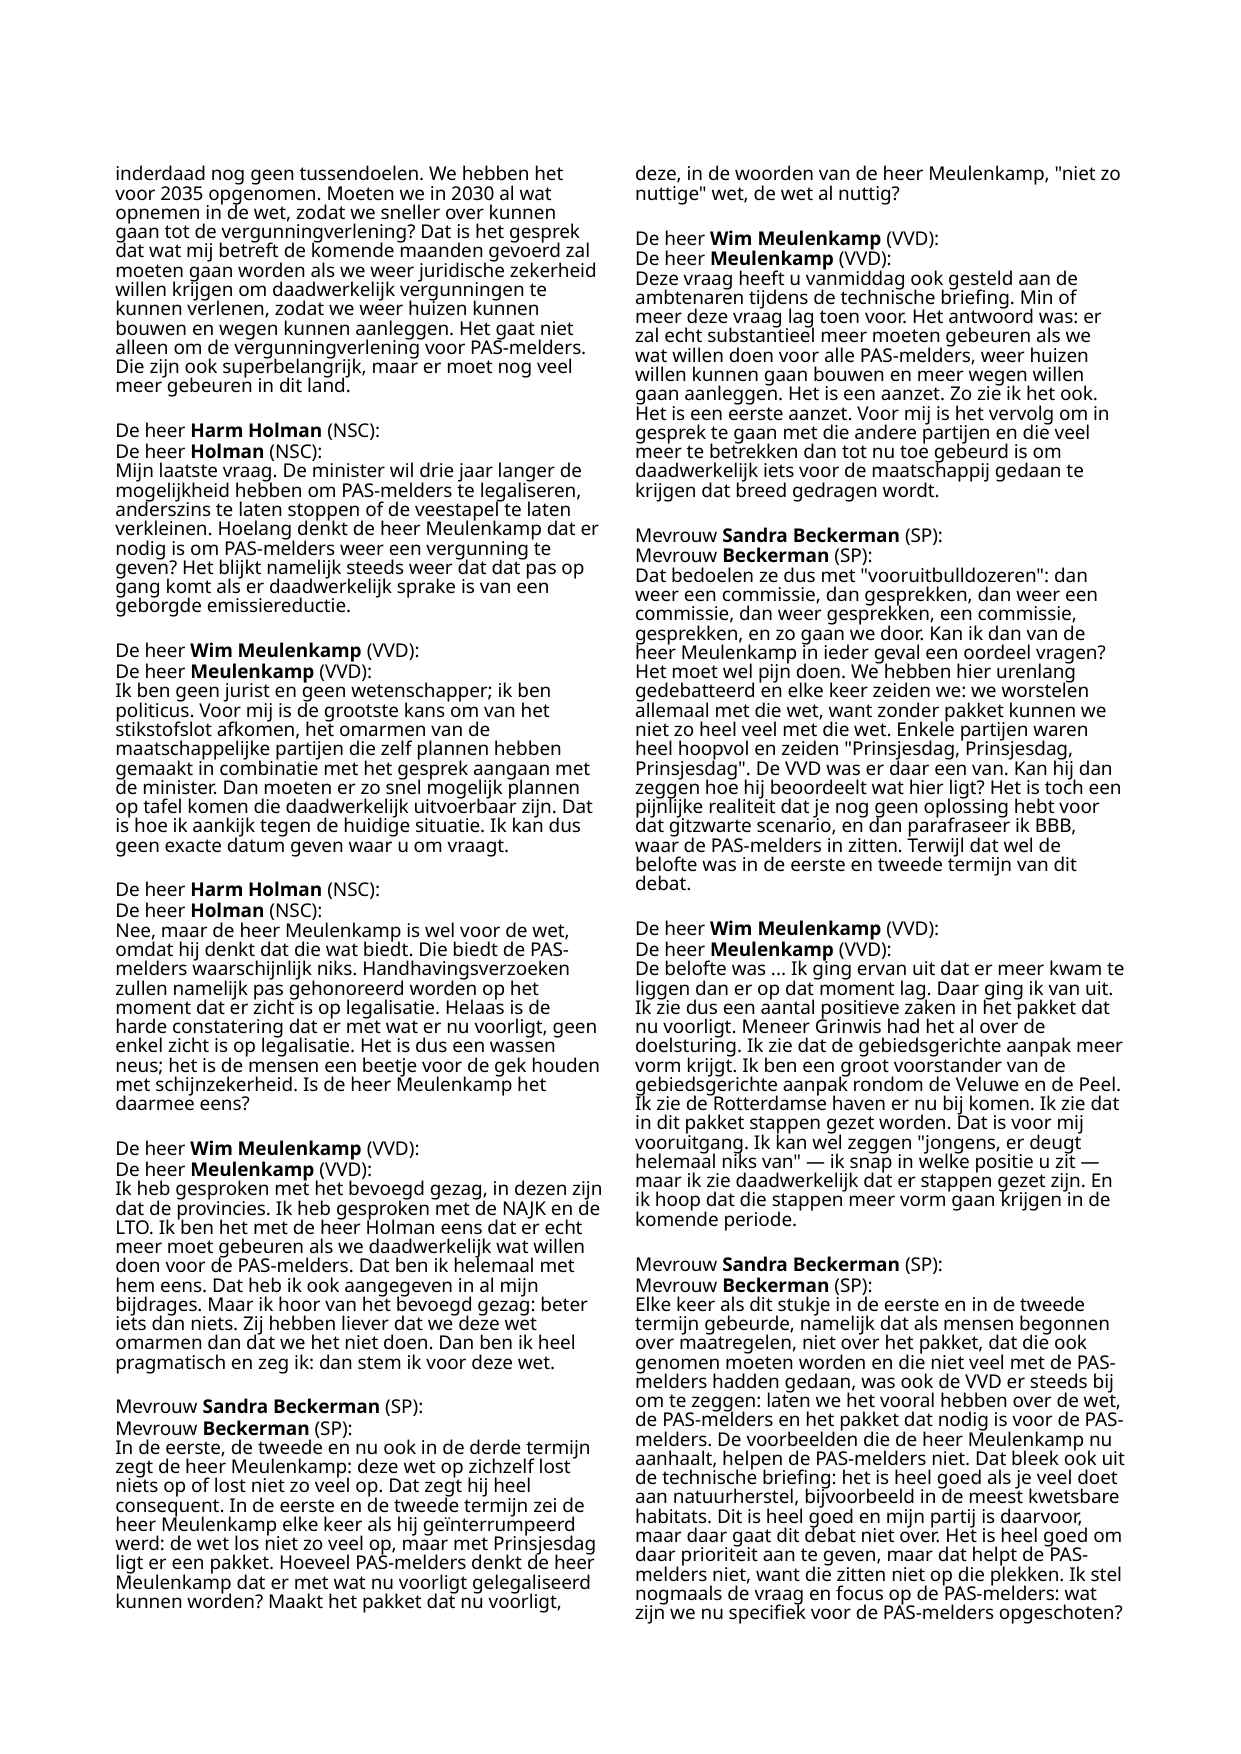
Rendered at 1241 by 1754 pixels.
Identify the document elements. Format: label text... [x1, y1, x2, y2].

text Dat bedoelen ze dus met "vooruitbulldozeren": dan weer een commissie, dan gesprekken, dan weer een commissie, dan weer gesprekken, een commissie, gesprekken, en zo gaan we door. Kan ik dan van de heer Meulenkamp in ieder geval een oordeel vragen? Het moet wel pijn doen. We hebben hier urenlang gedebatteerd en elke keer zeiden we: we worstelen allemaal met die wet, want zonder pakket kunnen we niet zo heel veel met die wet. Enkele partijen waren heel hoopvol en zeiden "Prinsjesdag, Prinsjesdag, Prinsjesdag". De VVD was er daar een van. Kan hij dan zeggen hoe hij beoordeelt wat hier ligt? Het is toch een pijnlijke realiteit dat je nog geen oplossing hebt voor dat gitzwarte scenario, en dan parafraseer ik BBB, waar de PAS-melders in zitten. Terwijl dat wel de belofte was in de eerste en tweede termijn van dit debat. [635, 567, 1125, 894]
text De heer Holman (NSC): [115, 902, 605, 922]
text De belofte was ... Ik ging ervan uit dat er meer kwam te liggen dan er op dat moment lag. Daar ging ik van uit. Ik zie dus een aantal positieve zaken in het pakket dat nu voorligt. Meneer Grinwis had het al over de doelsturing. Ik zie dat de gebiedsgerichte aanpak meer vorm krijgt. Ik ben een groot voorstander van de gebiedsgerichte aanpak rondom de Veluwe en de Peel. Ik zie de Rotterdamse haven er nu bij komen. Ik zie dat in dit pakket stappen gezet worden. Dat is voor mij vooruitgang. Ik kan wel zeggen "jongens, er deugt helemaal niks van" — ik snap in welke positie u zit — maar ik zie daadwerkelijk dat er stappen gezet zijn. En ik hoop dat die stappen meer vorm gaan krijgen in de komende periode. [635, 960, 1125, 1230]
text Mevrouw Beckerman (SP): [635, 547, 1125, 567]
text Mevrouw Beckerman (SP): [635, 1277, 1125, 1296]
text Mijn laatste vraag. De minister wil drie jaar langer de mogelijkheid hebben om PAS-melders te legaliseren, anderszins te laten stoppen of de veestapel te laten verkleinen. Hoelang denkt de heer Meulenkamp dat er nodig is om PAS-melders weer een vergunning te geven? Het blijkt namelijk steeds weer dat dat pas op gang komt als er daadwerkelijk sprake is van een geborgde emissiereductie. [115, 462, 605, 617]
text De heer Wim Meulenkamp (VVD): [115, 637, 605, 663]
text Mevrouw Sandra Beckerman (SP): [635, 1251, 1125, 1277]
text De heer Meulenkamp (VVD): [115, 1161, 605, 1180]
text Elke keer als dit stukje in de eerste en in de tweede termijn gebeurde, namelijk dat als mensen begonnen over maatregelen, niet over het pakket, dat die ook genomen moeten worden en die niet veel met de PAS-melders hadden gedaan, was ook de VVD er steeds bij om te zeggen: laten we het vooral hebben over de wet, de PAS-melders en het pakket dat nodig is voor de PAS-melders. De voorbeelden die de heer Meulenkamp nu aanhaalt, helpen de PAS-melders niet. Dat bleek ook uit de technische briefing: het is heel goed als je veel doet aan natuurherstel, bijvoorbeeld in de meest kwetsbare habitats. Dit is heel goed en mijn partij is daarvoor, maar daar gaat dit debat niet over. Het is heel goed om daar prioriteit aan te geven, maar dat helpt de PAS-melders niet, want die zitten niet op die plekken. Ik stel nogmaals de vraag en focus op de PAS-melders: wat zijn we nu specifiek voor de PAS-melders opgeschoten? [635, 1296, 1125, 1623]
text inderdaad nog geen tussendoelen. We hebben het voor 2035 opgenomen. Moeten we in 2030 al wat opnemen in de wet, zodat we sneller over kunnen gaan tot de vergunningverlening? Dat is het gesprek dat wat mij betreft de komende maanden gevoerd zal moeten gaan worden als we weer juridische zekerheid willen krijgen om daadwerkelijk vergunningen te kunnen verlenen, zodat we weer huizen kunnen bouwen en wegen kunnen aanleggen. Het gaat niet alleen om de vergunningverlening voor PAS-melders. Die zijn ook superbelangrijk, maar er moet nog veel meer gebeuren in dit land. [115, 165, 605, 397]
text Mevrouw Sandra Beckerman (SP): [115, 1394, 605, 1419]
text In de eerste, de tweede en nu ook in de derde termijn zegt de heer Meulenkamp: deze wet op zichzelf lost niets op of lost niet zo veel op. Dat zegt hij heel consequent. In de eerste en de tweede termijn zei de heer Meulenkamp elke keer als hij geïnterrumpeerd werd: de wet los niet zo veel op, maar met Prinsjesdag ligt er een pakket. Hoeveel PAS-melders denkt de heer Meulenkamp dat er met wat nu voorligt gelegaliseerd kunnen worden? Maakt het pakket dat nu voorligt, [115, 1439, 605, 1612]
text Ik heb gesproken met het bevoegd gezag, in dezen zijn dat de provincies. Ik heb gesproken met de NAJK en de LTO. Ik ben het met de heer Holman eens dat er echt meer moet gebeuren als we daadwerkelijk wat willen doen voor de PAS-melders. Dat ben ik helemaal met hem eens. Dat heb ik ook aangegeven in al mijn bijdrages. Maar ik hoor van het bevoegd gezag: beter iets dan niets. Zij hebben liever dat we deze wet omarmen dan dat we het niet doen. Dan ben ik heel pragmatisch en zeg ik: dan stem ik voor deze wet. [115, 1180, 605, 1373]
text De heer Holman (NSC): [115, 443, 605, 462]
text De heer Harm Holman (NSC): [115, 417, 605, 443]
text De heer Meulenkamp (VVD): [635, 941, 1125, 960]
text De heer Harm Holman (NSC): [115, 877, 605, 902]
text De heer Meulenkamp (VVD): [635, 250, 1125, 270]
text Nee, maar de heer Meulenkamp is wel voor de wet, omdat hij denkt dat die wat biedt. Die biedt de PAS-melders waarschijnlijk niks. Handhavingsverzoeken zullen namelijk pas gehonoreerd worden op het moment dat er zicht is op legalisatie. Helaas is de harde constatering dat er met wat er nu voorligt, geen enkel zicht is op legalisatie. Het is dus een wassen neus; het is de mensen een beetje voor de gek houden met schijnzekerheid. Is de heer Meulenkamp het daarmee eens? [115, 922, 605, 1114]
text De heer Meulenkamp (VVD): [115, 663, 605, 682]
text Mevrouw Sandra Beckerman (SP): [635, 522, 1125, 547]
text De heer Wim Meulenkamp (VVD): [635, 225, 1125, 250]
text De heer Wim Meulenkamp (VVD): [115, 1135, 605, 1161]
text Ik ben geen jurist en geen wetenschapper; ik ben politicus. Voor mij is de grootste kans om van het stikstofslot afkomen, het omarmen van de maatschappelijke partijen die zelf plannen hebben gemaakt in combinatie met het gesprek aangaan met de minister. Dan moeten er zo snel mogelijk plannen op tafel komen die daadwerkelijk uitvoerbaar zijn. Dat is hoe ik aankijk tegen de huidige situatie. Ik kan dus geen exacte datum geven waar u om vraagt. [115, 682, 605, 856]
text deze, in de woorden van de heer Meulenkamp, "niet zo nuttige" wet, de wet al nuttig? [635, 165, 1125, 204]
text De heer Wim Meulenkamp (VVD): [635, 915, 1125, 941]
text Deze vraag heeft u vanmiddag ook gesteld aan de ambtenaren tijdens de technische briefing. Min of meer deze vraag lag toen voor. Het antwoord was: er zal echt substantieel meer moeten gebeuren als we wat willen doen voor alle PAS-melders, weer huizen willen kunnen gaan bouwen en meer wegen willen gaan aanleggen. Het is een aanzet. Zo zie ik het ook. Het is een eerste aanzet. Voor mij is het vervolg om in gesprek te gaan met die andere partijen en die veel meer te betrekken dan tot nu toe gebeurd is om daadwerkelijk iets voor de maatschappij gedaan te krijgen dat breed gedragen wordt. [635, 270, 1125, 501]
text Mevrouw Beckerman (SP): [115, 1419, 605, 1439]
